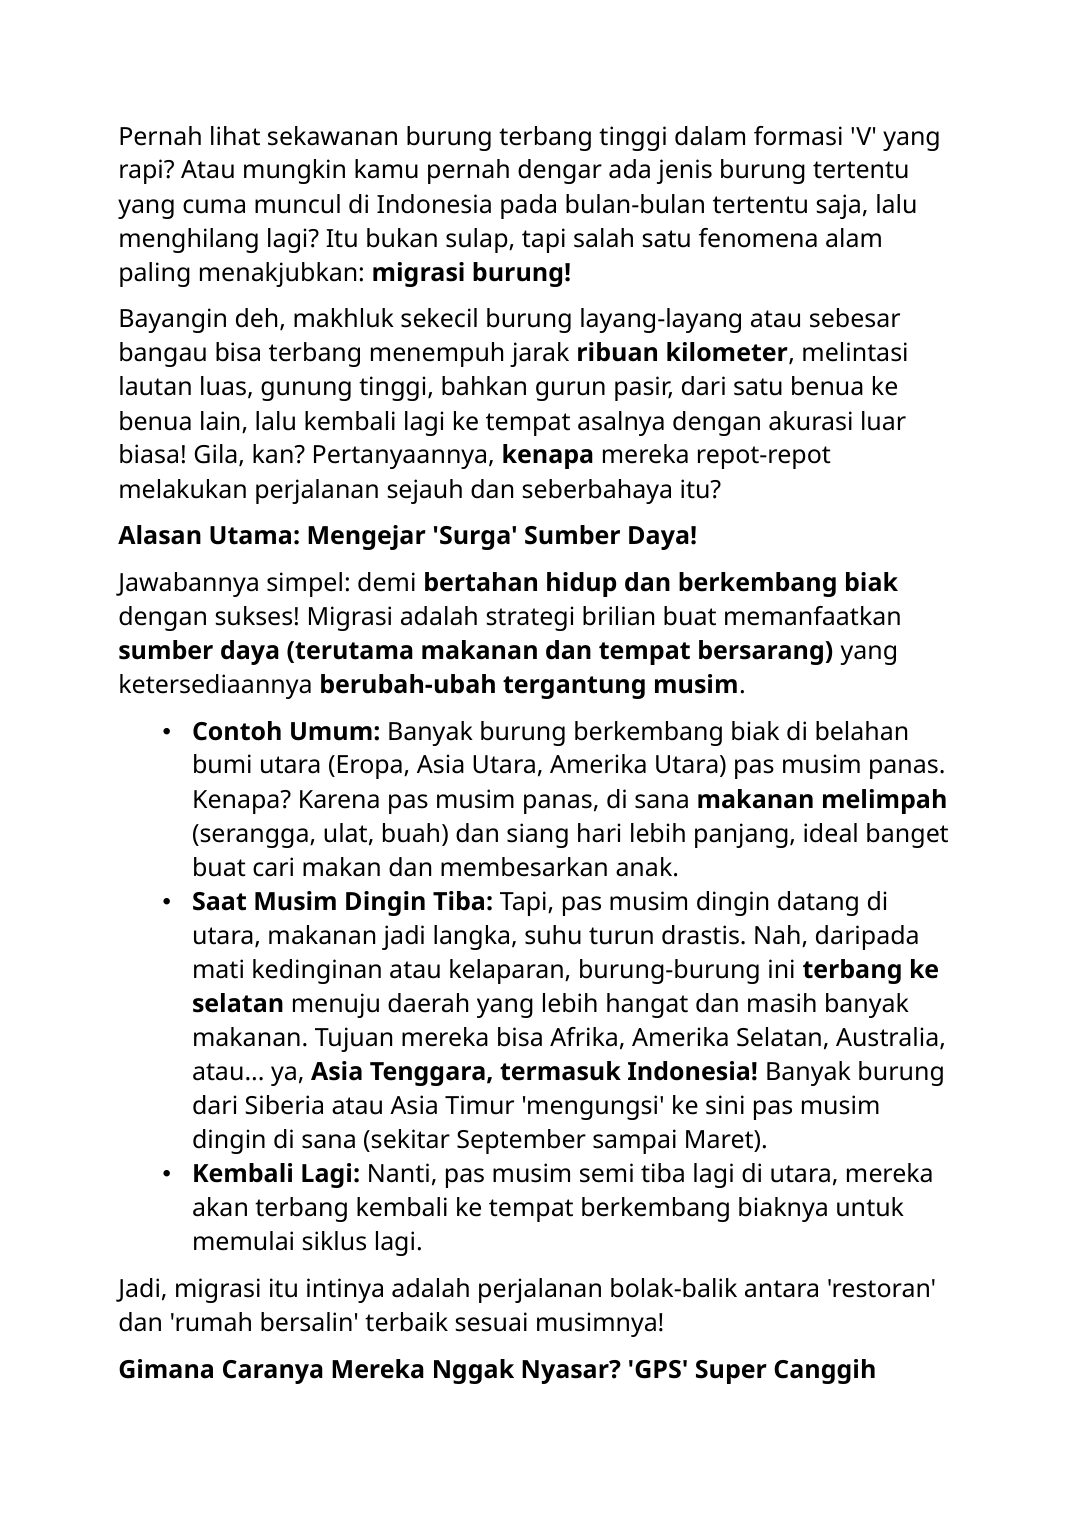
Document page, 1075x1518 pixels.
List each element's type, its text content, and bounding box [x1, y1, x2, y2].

text Pernah lihat sekawanan burung terbang tinggi dalam formasi 'V' yang rapi? Atau mungkin kamu pernah dengar ada jenis burung tertentu yang cuma muncul di Indonesia pada bulan-bulan tertentu saja, lalu menghilang lagi? Itu bukan sulap, tapi salah satu fenomena alam paling menakjubkan: migrasi burung! [118, 118, 957, 288]
list Contoh Umum: Banyak burung berkembang biak di belahan bumi utara (Eropa, Asia Utara, Amerika Utara) pas musim panas. Kenapa? Karena pas musim panas, di sana makanan melimpah (serangga, ulat, buah) dan siang hari lebih panjang, ideal banget buat cari makan dan membesarkan anak. [162, 713, 957, 883]
text Bayangin deh, makhluk sekecil burung layang-layang atau sebesar bangau bisa terbang menempuh jarak ribuan kilometer, melintasi lautan luas, gunung tinggi, bahkan gurun pasir, dari satu benua ke benua lain, lalu kembali lagi ke tempat asalnya dengan akurasi luar biasa! Gila, kan? Pertanyaannya, kenapa mereka repot-repot melakukan perjalanan sejauh dan seberbahaya itu? [118, 301, 957, 505]
text Jawabannya simpel: demi bertahan hidup dan berkembang biak dengan sukses! Migrasi adalah strategi brilian buat memanfaatkan sumber daya (terutama makanan dan tempat bersarang) yang ketersediaannya berubah-ubah tergantung musim. [118, 564, 957, 701]
list Saat Musim Dingin Tiba: Tapi, pas musim dingin datang di utara, makanan jadi langka, suhu turun drastis. Nah, daripada mati kedinginan atau kelaparan, burung-burung ini terbang ke selatan menuju daerah yang lebih hangat dan masih banyak makanan. Tujuan mereka bisa Afrika, Amerika Selatan, Australia, atau... ya, Asia Tenggara, termasuk Indonesia! Banyak burung dari Siberia atau Asia Timur 'mengungsi' ke sini pas musim dingin di sana (sekitar September sampai Maret). [162, 883, 957, 1156]
text Gimana Caranya Mereka Nggak Nyasar? 'GPS' Super Canggih [118, 1351, 957, 1385]
text Jadi, migrasi itu intinya adalah perjalanan bolak-balik antara 'restoran' dan 'rumah bersalin' terbaik sesuai musimnya! [118, 1271, 957, 1339]
list Kembali Lagi: Nanti, pas musim semi tiba lagi di utara, mereka akan terbang kembali ke tempat berkembang biaknya untuk memulai siklus lagi. [162, 1156, 957, 1258]
text Alasan Utama: Mengejar 'Surga' Sumber Daya! [118, 518, 957, 552]
